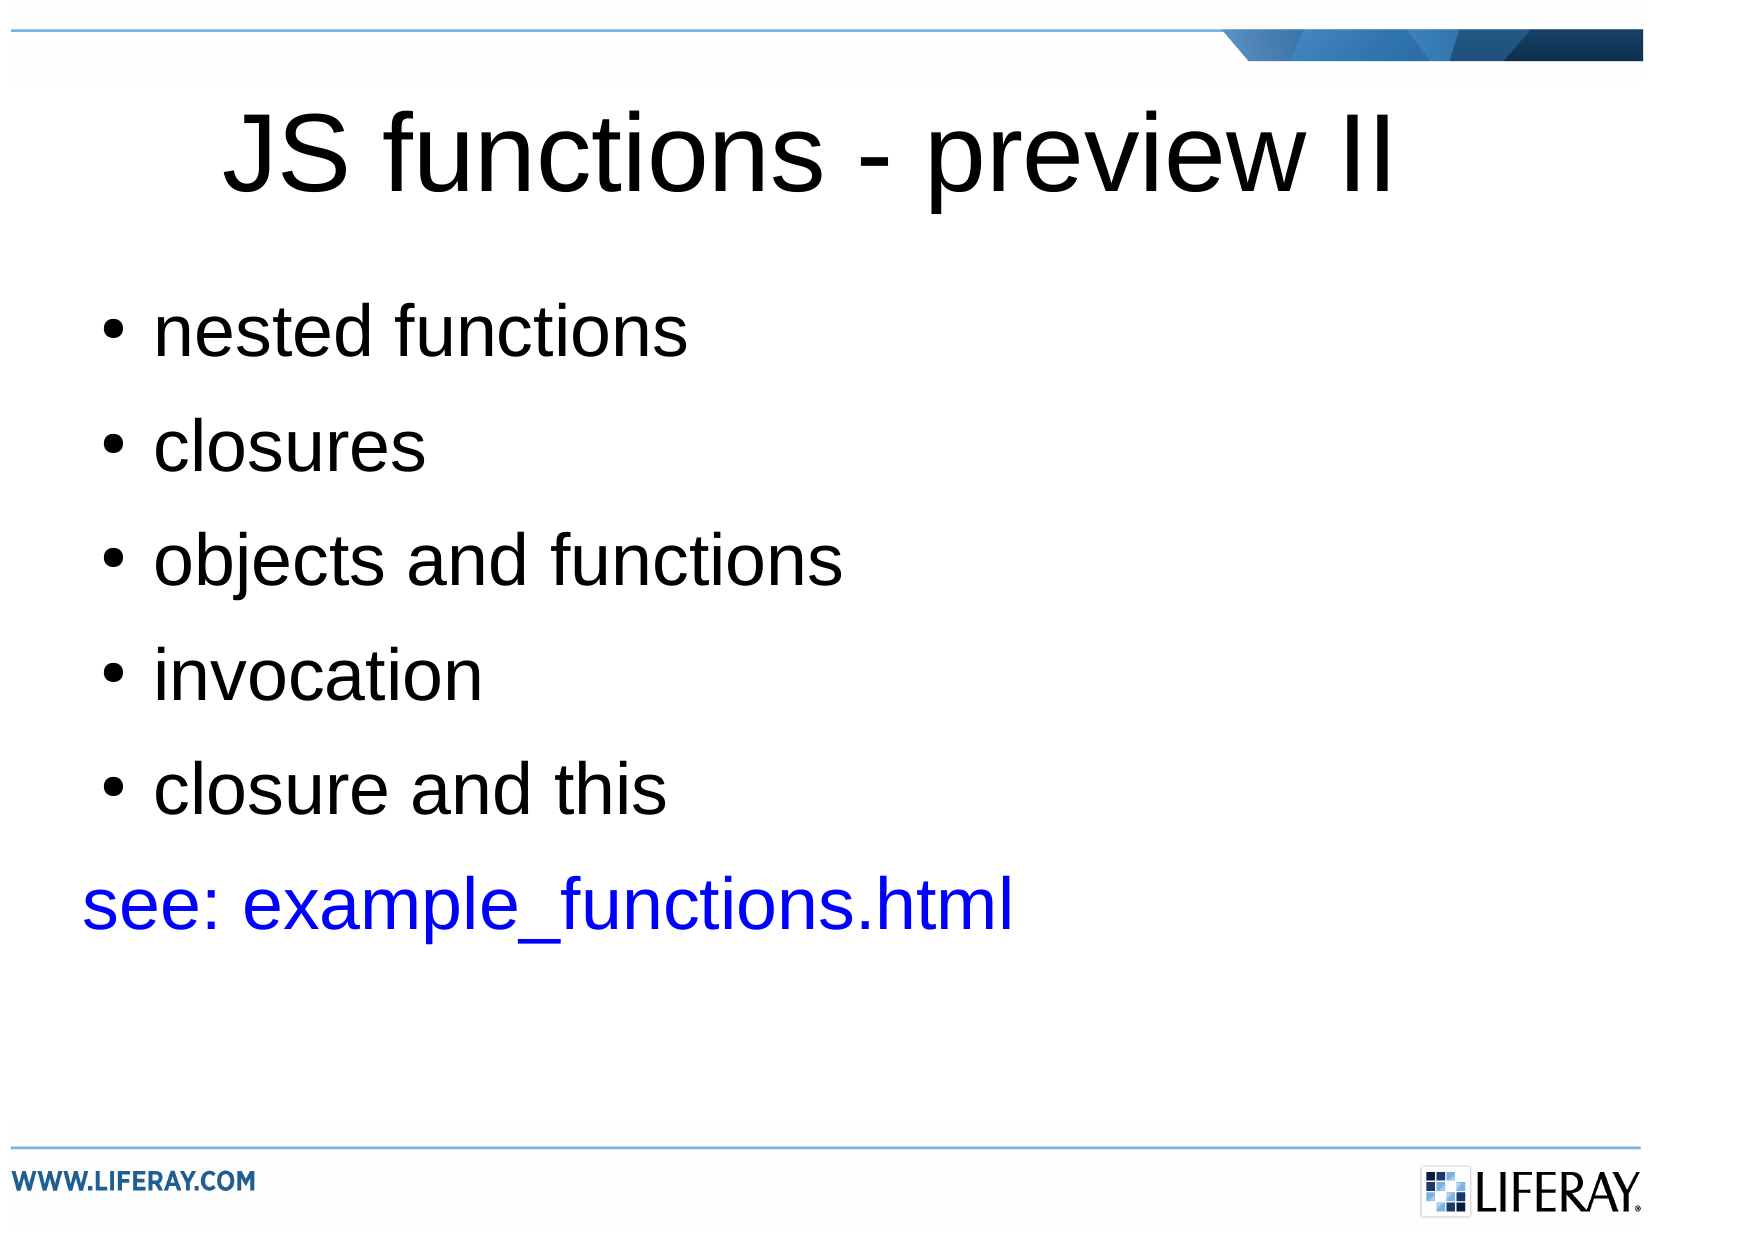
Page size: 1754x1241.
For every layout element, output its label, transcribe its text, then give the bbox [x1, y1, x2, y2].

picture [9, 1124, 1642, 1234]
title JS functions - preview II [82, 49, 1571, 257]
picture [11, 0, 1644, 84]
list nested functions closures objects and functions invocation closure and this see: example_functions.html [82, 290, 1688, 1126]
